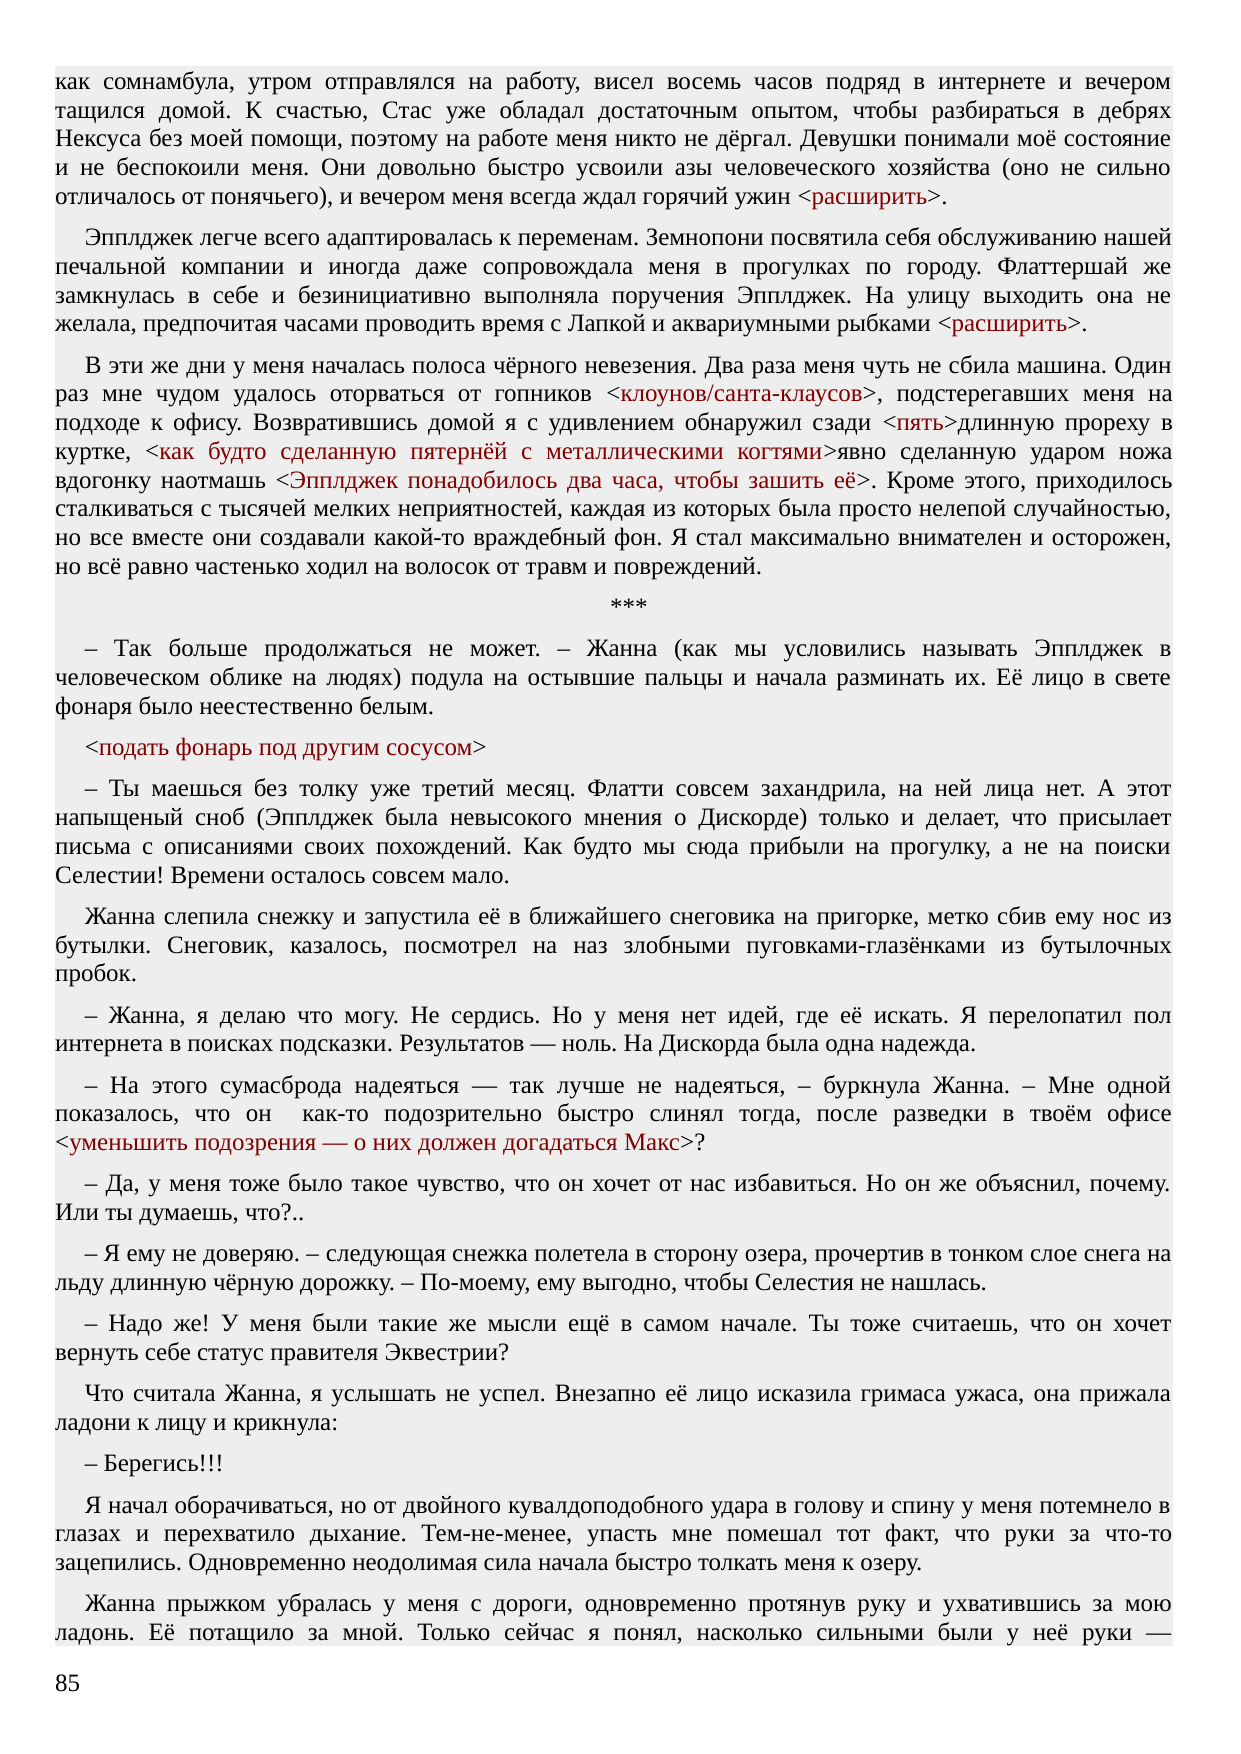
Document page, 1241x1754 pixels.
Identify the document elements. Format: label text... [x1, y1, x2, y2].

text – На этого сумасброда надеяться — так лучше не надеяться, – буркнула Жанна. – Мне одной показалось, что он как-то подозрительно быстро слинял тогда, после разведки в твоём офисе <уменьшить подозрения — о них должен догадаться Макс>? [55, 1070, 1173, 1156]
text Жанна прыжком убралась у меня с дороги, одновременно протянув руку и ухватившись за мою ладонь. Её потащило за мной. Только сейчас я понял, насколько сильными были у неё руки — [55, 1588, 1173, 1646]
text – Я ему не доверяю. – следующая снежка полетела в сторону озера, прочертив в тонком слое снега на льду длинную чёрную дорожку. – По-моему, ему выгодно, чтобы Селестия не нашлась. [55, 1238, 1173, 1296]
text Эпплджек легче всего адаптировалась к переменам. Земнопони посвятила себя обслуживанию нашей печальной компании и иногда даже сопровождала меня в прогулках по городу. Флаттершай же замкнулась в себе и безинициативно выполняла поручения Эпплджек. На улицу выходить она не желала, предпочитая часами проводить время с Лапкой и аквариумными рыбками <расширить>. [55, 222, 1173, 337]
text *** [55, 592, 1173, 621]
text как сомнамбула, утром отправлялся на работу, висел восемь часов подряд в интернете и вечером тащился домой. К счастью, Стас уже обладал достаточным опытом, чтобы разбираться в дебрях Нексуса без моей помощи, поэтому на работе меня никто не дёргал. Девушки понимали моё состояние и не беспокоили меня. Они довольно быстро усвоили азы человеческого хозяйства (оно не сильно отличалось от понячьего), и вечером меня всегда ждал горячий ужин <расширить>. [55, 66, 1173, 210]
text – Жанна, я делаю что могу. Не сердись. Но у меня нет идей, где её искать. Я перелопатил пол интернета в поисках подсказки. Результатов — ноль. На Дискорда была одна надежда. [55, 1000, 1173, 1057]
text – Надо же! У меня были такие же мысли ещё в самом начале. Ты тоже считаешь, что он хочет вернуть себе статус правителя Эквестрии? [55, 1308, 1173, 1366]
text – Так больше продолжаться не может. – Жанна (как мы условились называть Эпплджек в человеческом облике на людях) подула на остывшие пальцы и начала разминать их. Её лицо в свете фонаря было неестественно белым. [55, 633, 1173, 720]
text Я начал оборачиваться, но от двойного кувалдоподобного удара в голову и спину у меня потемнело в глазах и перехватило дыхание. Тем-не-менее, упасть мне помешал тот факт, что руки за что-то зацепились. Одновременно неодолимая сила начала быстро толкать меня к озеру. [55, 1490, 1173, 1576]
text Жанна слепила снежку и запустила её в ближайшего снеговика на пригорке, метко сбив ему нос из бутылки. Снеговик, казалось, посмотрел на наз злобными пуговками-глазёнками из бутылочных пробок. [55, 901, 1173, 987]
text Что считала Жанна, я услышать не успел. Внезапно её лицо исказила гримаса ужаса, она прижала ладони к лицу и крикнула: [55, 1378, 1173, 1436]
text – Ты маешься без толку уже третий месяц. Флатти совсем захандрила, на ней лица нет. А этот напыщеный сноб (Эпплджек была невысокого мнения о Дискорде) только и делает, что присылает письма с описаниями своих похождений. Как будто мы сюда прибыли на прогулку, а не на поиски Селестии! Времени осталось совсем мало. [55, 773, 1173, 888]
text – Берегись!!! [55, 1448, 1173, 1477]
text – Да, у меня тоже было такое чувство, что он хочет от нас избавиться. Но он же объяснил, почему. Или ты думаешь, что?.. [55, 1168, 1173, 1226]
text В эти же дни у меня началась полоса чёрного невезения. Два раза меня чуть не сбила машина. Один раз мне чудом удалось оторваться от гопников <клоунов/санта-клаусов>, подстерегавших меня на подходе к офису. Возвратившись домой я с удивлением обнаружил сзади <пять>длинную прореху в куртке, <как будто сделанную пятернёй с металлическими когтями>явно сделанную ударом ножа вдогонку наотмашь <Эпплджек понадобилось два часа, чтобы зашить её>. Кроме этого, приходилось сталкиваться с тысячей мелких неприятностей, каждая из которых была просто нелепой случайностью, но все вместе они создавали какой-то враждебный фон. Я стал максимально внимателен и осторожен, но всё равно частенько ходил на волосок от травм и повреждений. [55, 350, 1173, 580]
text <подать фонарь под другим сосусом> [55, 732, 1173, 761]
